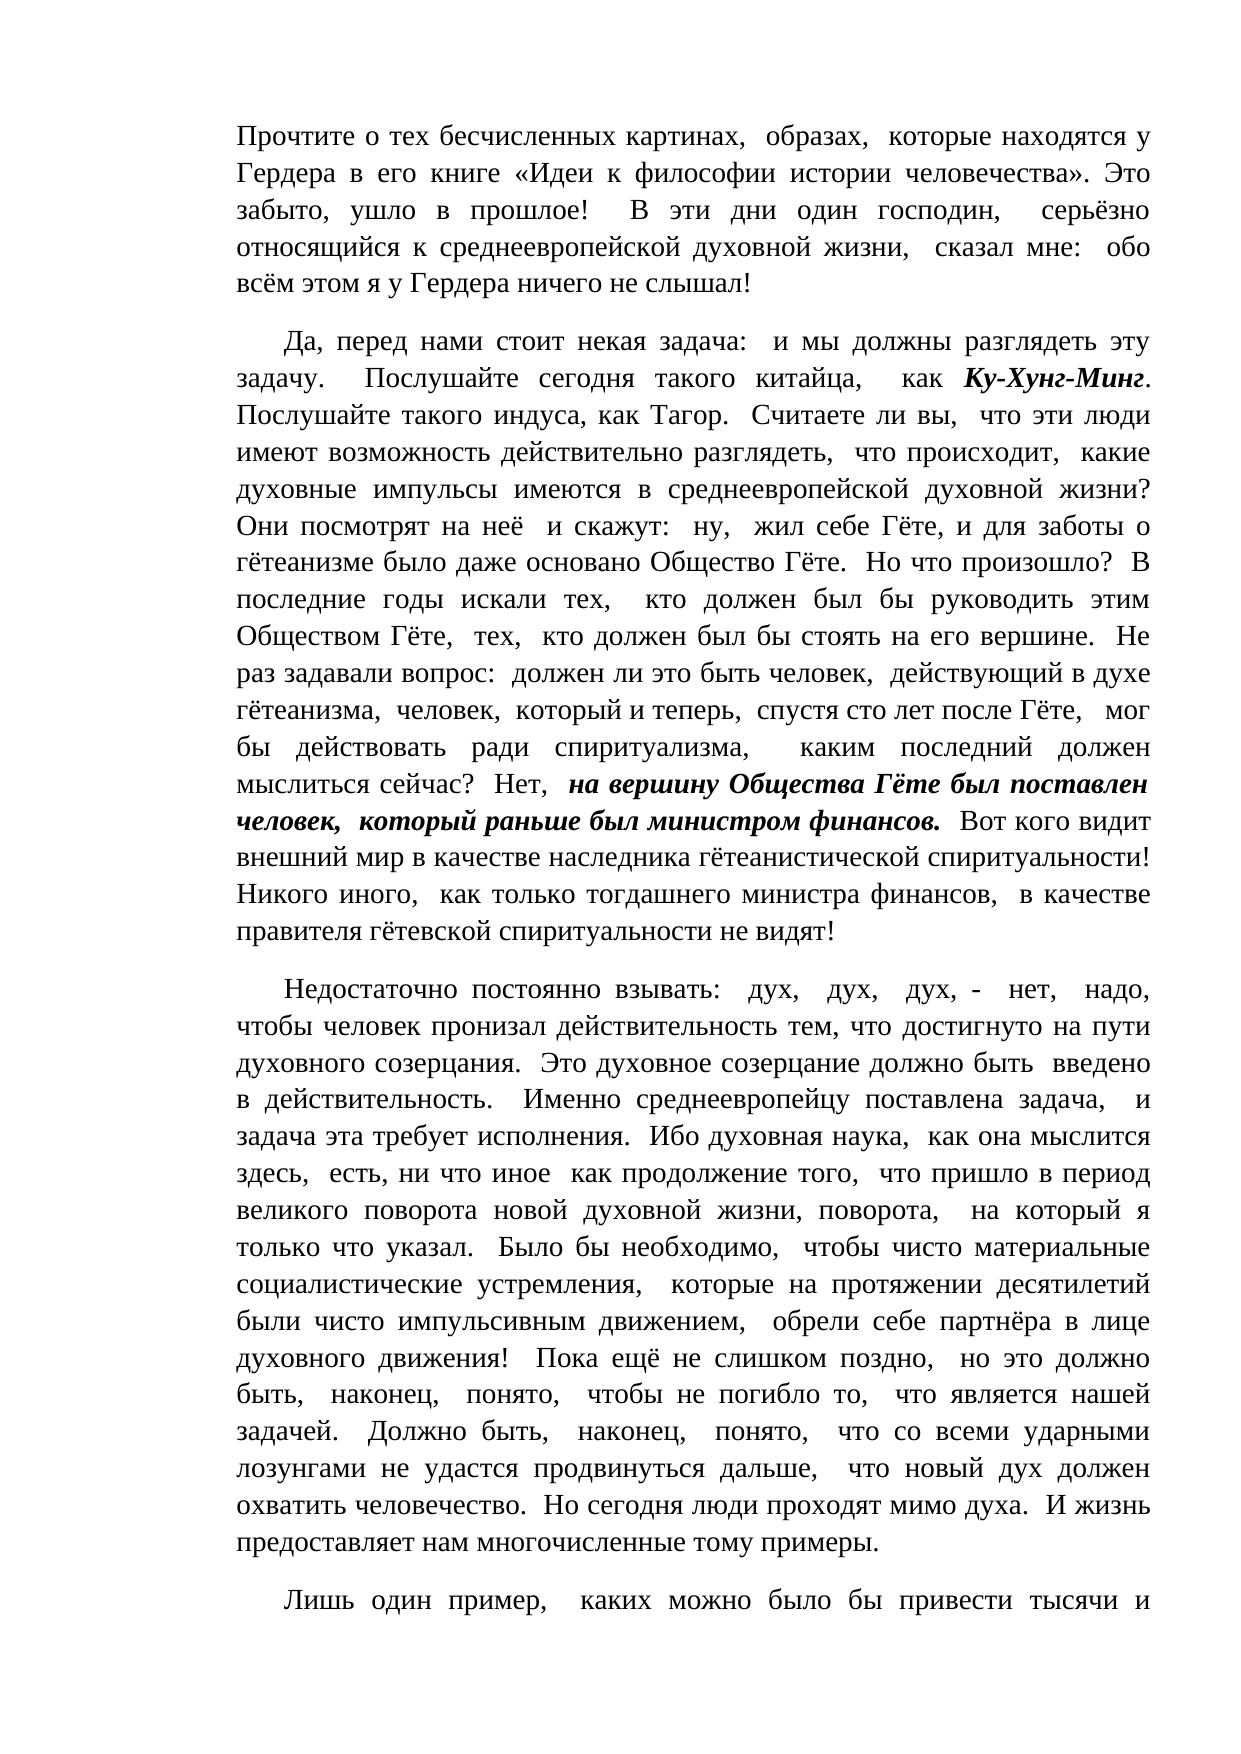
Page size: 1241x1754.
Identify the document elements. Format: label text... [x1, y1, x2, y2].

text Лишь один пример, каких можно было бы привести тысячи и [236, 1582, 1152, 1615]
text Да, перед нами стоит некая задача: и мы должны разглядеть эту задачу. Послушайте сегодня такого китайца, как Ку-Хунг-Минг. Послушайте такого индуса, как Тагор. Считаете ли вы, что эти люди имеют возможность действительно разглядеть, что происходит, какие духовные импульсы имеются в среднеевропейской духовной жизни? Они посмотрят на неё и скажут: ну, жил себе Гёте, и для заботы о гётеанизме было даже основано Общество Гёте. Но что произошло? В последние годы искали тех, кто должен был бы руководить этим Обществом Гёте, тех, кто должен был бы стоять на его вершине. Не раз задавали вопрос: должен ли это быть человек, действующий в духе гётеанизма, человек, который и теперь, спустя сто лет после Гёте, мог бы действовать ради спиритуализма, каким последний должен мыслиться сейчас? Нет, на вершину Общества Гёте был поставлен человек, который раньше был министром финансов. Вот кого видит внешний мир в качестве наследника гётеанистической спиритуальности! Никого иного, как только тогдашнего министра финансов, в качестве правителя гётевской спиритуальности не видят! [236, 323, 1152, 947]
text Недостаточно постоянно взывать: дух, дух, дух, - нет, надо, чтобы человек пронизал действительность тем, что достигнуто на пути духовного созерцания. Это духовное созерцание должно быть введено в действительность. Именно среднеевропейцу поставлена задача, и задача эта требует исполнения. Ибо духовная наука, как она мыслится здесь, есть, ни что иное как продолжение того, что пришло в период великого поворота новой духовной жизни, поворота, на который я только что указал. Было бы необходимо, чтобы чисто материальные социалистические устремления, которые на протяжении десятилетий были чисто импульсивным движением, обрели себе партнёра в лице духовного движения! Пока ещё не слишком поздно, но это должно быть, наконец, понято, чтобы не погибло то, что является нашей задачей. Должно быть, наконец, понято, что со всеми ударными лозунгами не удастся продвинуться дальше, что новый дух должен охватить человечество. Но сегодня люди проходят мимо духа. И жизнь предоставляет нам многочисленные тому примеры. [236, 971, 1152, 1558]
text Прочтите о тех бесчисленных картинах, образах, которые находятся у Гердера в его книге «Идеи к философии истории человечества». Это забыто, ушло в прошлое! В эти дни один господин, серьёзно относящийся к среднеевропейской духовной жизни, сказал мне: обо всём этом я у Гердера ничего не слышал! [236, 118, 1152, 299]
